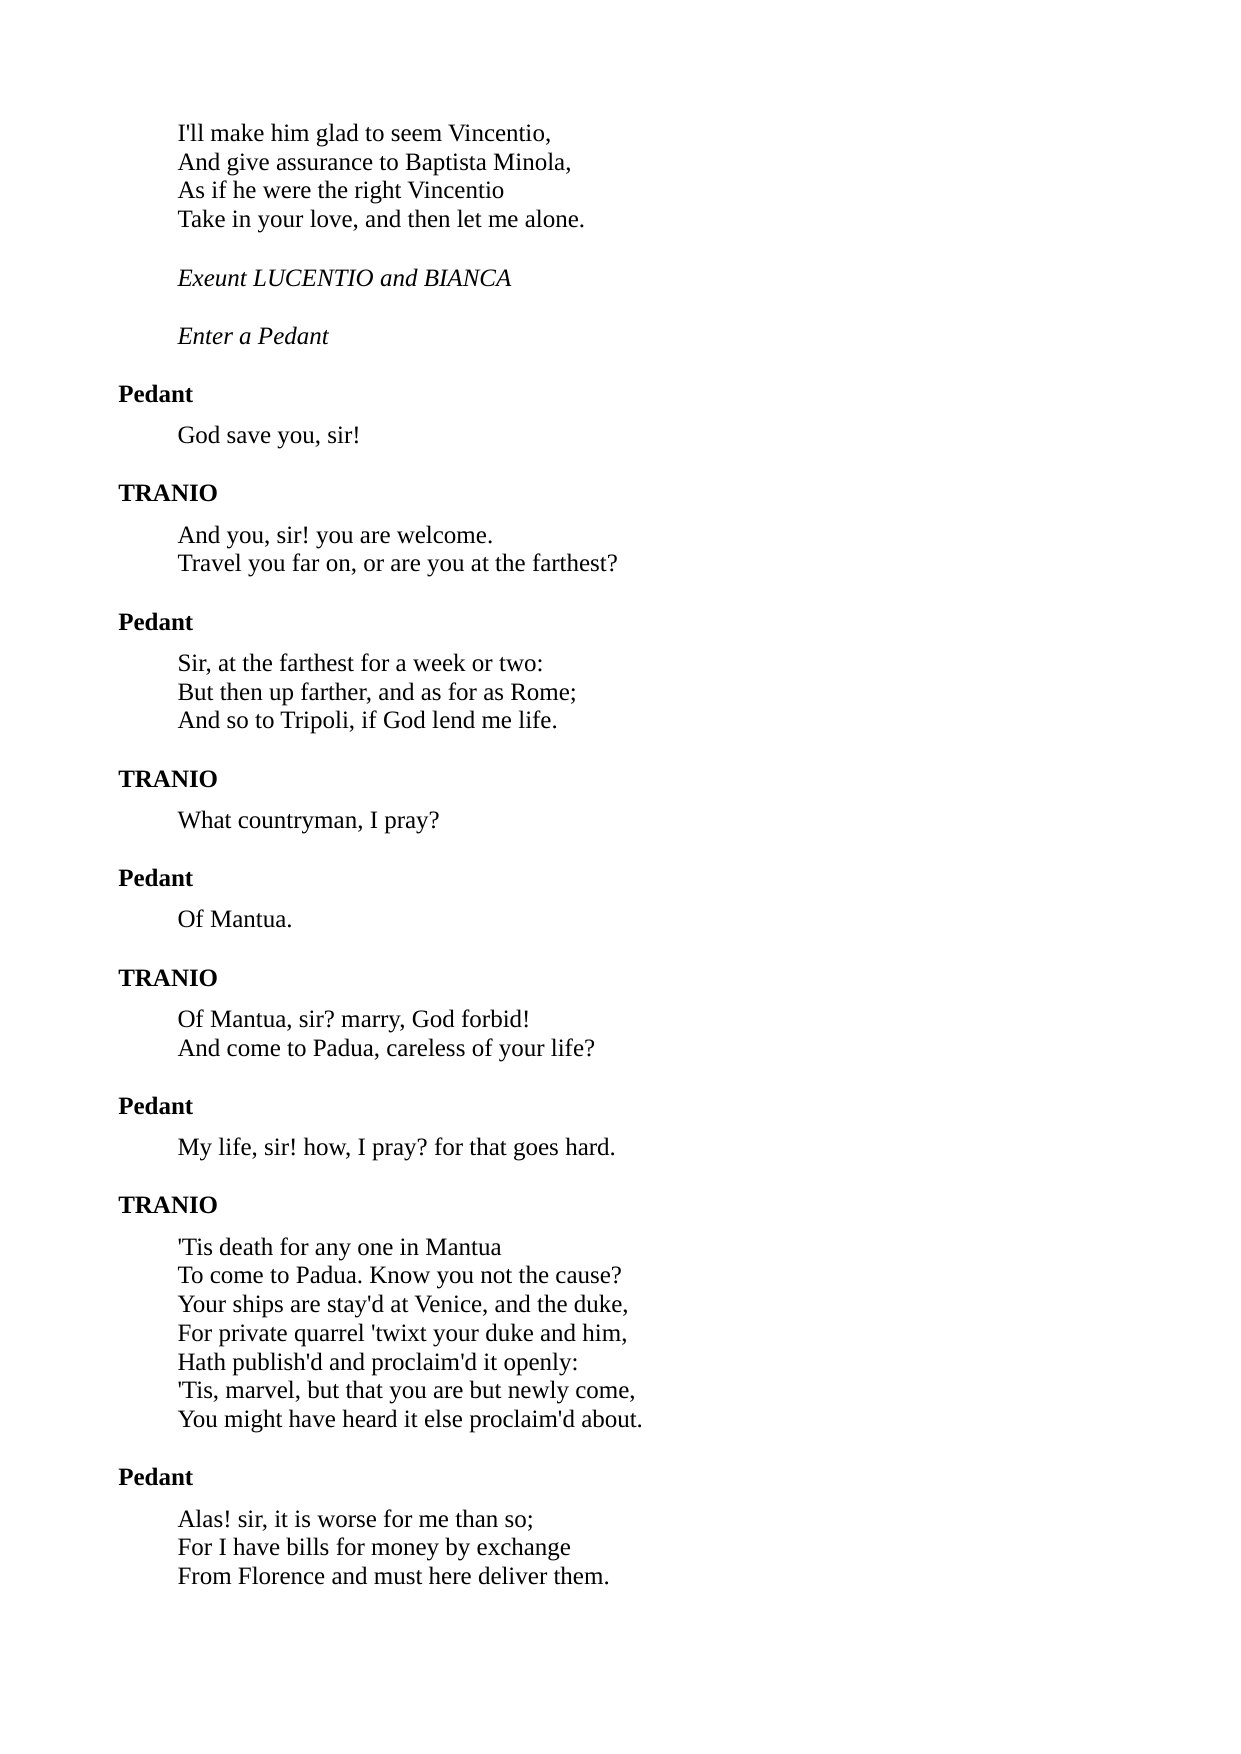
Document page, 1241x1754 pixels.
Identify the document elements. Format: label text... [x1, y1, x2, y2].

text Exeunt LUCENTIO and BIANCA [177, 263, 1063, 291]
text Pedant [118, 863, 1122, 892]
text I'll make him glad to seem Vincentio, And give assurance to Baptista Minola, As if he were the right Vincentio Take in your love, and then let me alone. [177, 118, 1063, 233]
text God save you, sir! [177, 420, 1063, 449]
text Of Mantua. [177, 904, 1063, 933]
text And you, sir! you are welcome. Travel you far on, or are you at the farthest? [177, 520, 1063, 577]
text Enter a Pedant [177, 321, 1063, 349]
text TRANIO [118, 764, 1122, 792]
text Of Mantua, sir? marry, God forbid! And come to Padua, careless of your life? [177, 1004, 1063, 1061]
text Sir, at the farthest for a week or two: But then up farther, and as for as Rome; And so to Tripoli, if God lend me life. [177, 648, 1063, 734]
text Alas! sir, it is worse for me than so; For I have bills for money by exchange From Florence and must here deliver them. [177, 1504, 1063, 1590]
text Pedant [118, 1462, 1122, 1491]
text 'Tis death for any one in Mantua To come to Padua. Know you not the cause? Your ships are stay'd at Venice, and the duke, For private quarrel 'twixt your duke and him, Hath publish'd and proclaim'd it openly: 'Tis, marvel, but that you are but newly come, You might have heard it else proclaim'd about. [177, 1232, 1063, 1433]
text Pedant [118, 607, 1122, 636]
text Pedant [118, 1091, 1122, 1120]
text TRANIO [118, 478, 1122, 507]
text Pedant [118, 379, 1122, 408]
text TRANIO [118, 1190, 1122, 1219]
text My life, sir! how, I pray? for that goes hard. [177, 1132, 1063, 1161]
text What countryman, I pray? [177, 805, 1063, 834]
text TRANIO [118, 963, 1122, 991]
